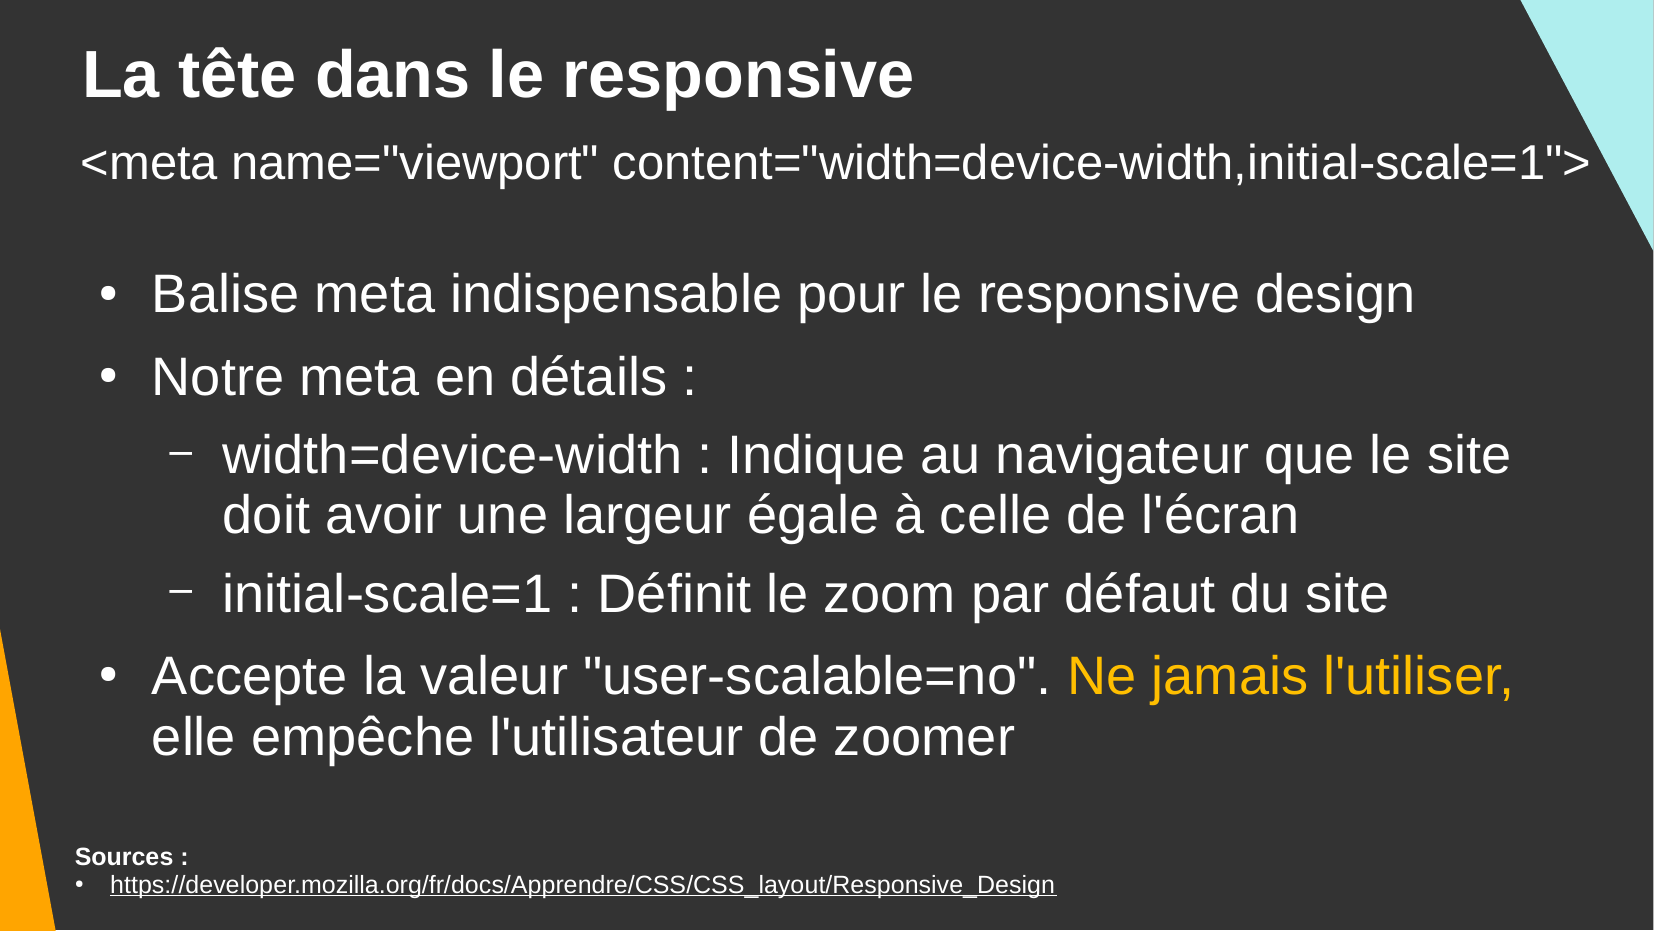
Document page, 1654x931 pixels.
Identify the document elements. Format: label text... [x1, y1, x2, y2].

text_box [0, 629, 56, 931]
text_box [1520, 0, 1654, 253]
list Balise meta indispensable pour le responsive design Notre meta en détails : width=device-width : Indique au navigateur que le site doit avoir une largeur égale à celle de l'écran initial-scale=1 : Définit le zoom par défaut du site Accepte la valeur "user-scalable=no". Ne jamais l'utiliser, elle empêche l'utilisateur de zoomer [80, 263, 1605, 780]
title La tête dans le responsive [82, 37, 1571, 112]
text_box Sources : https://developer.mozilla.org/fr/docs/Apprendre/CSS/CSS_layout/Responsive_Design [60, 835, 1546, 907]
list <meta name="viewport" content="width=device-width,initial-scale=1"> [80, 135, 1605, 240]
